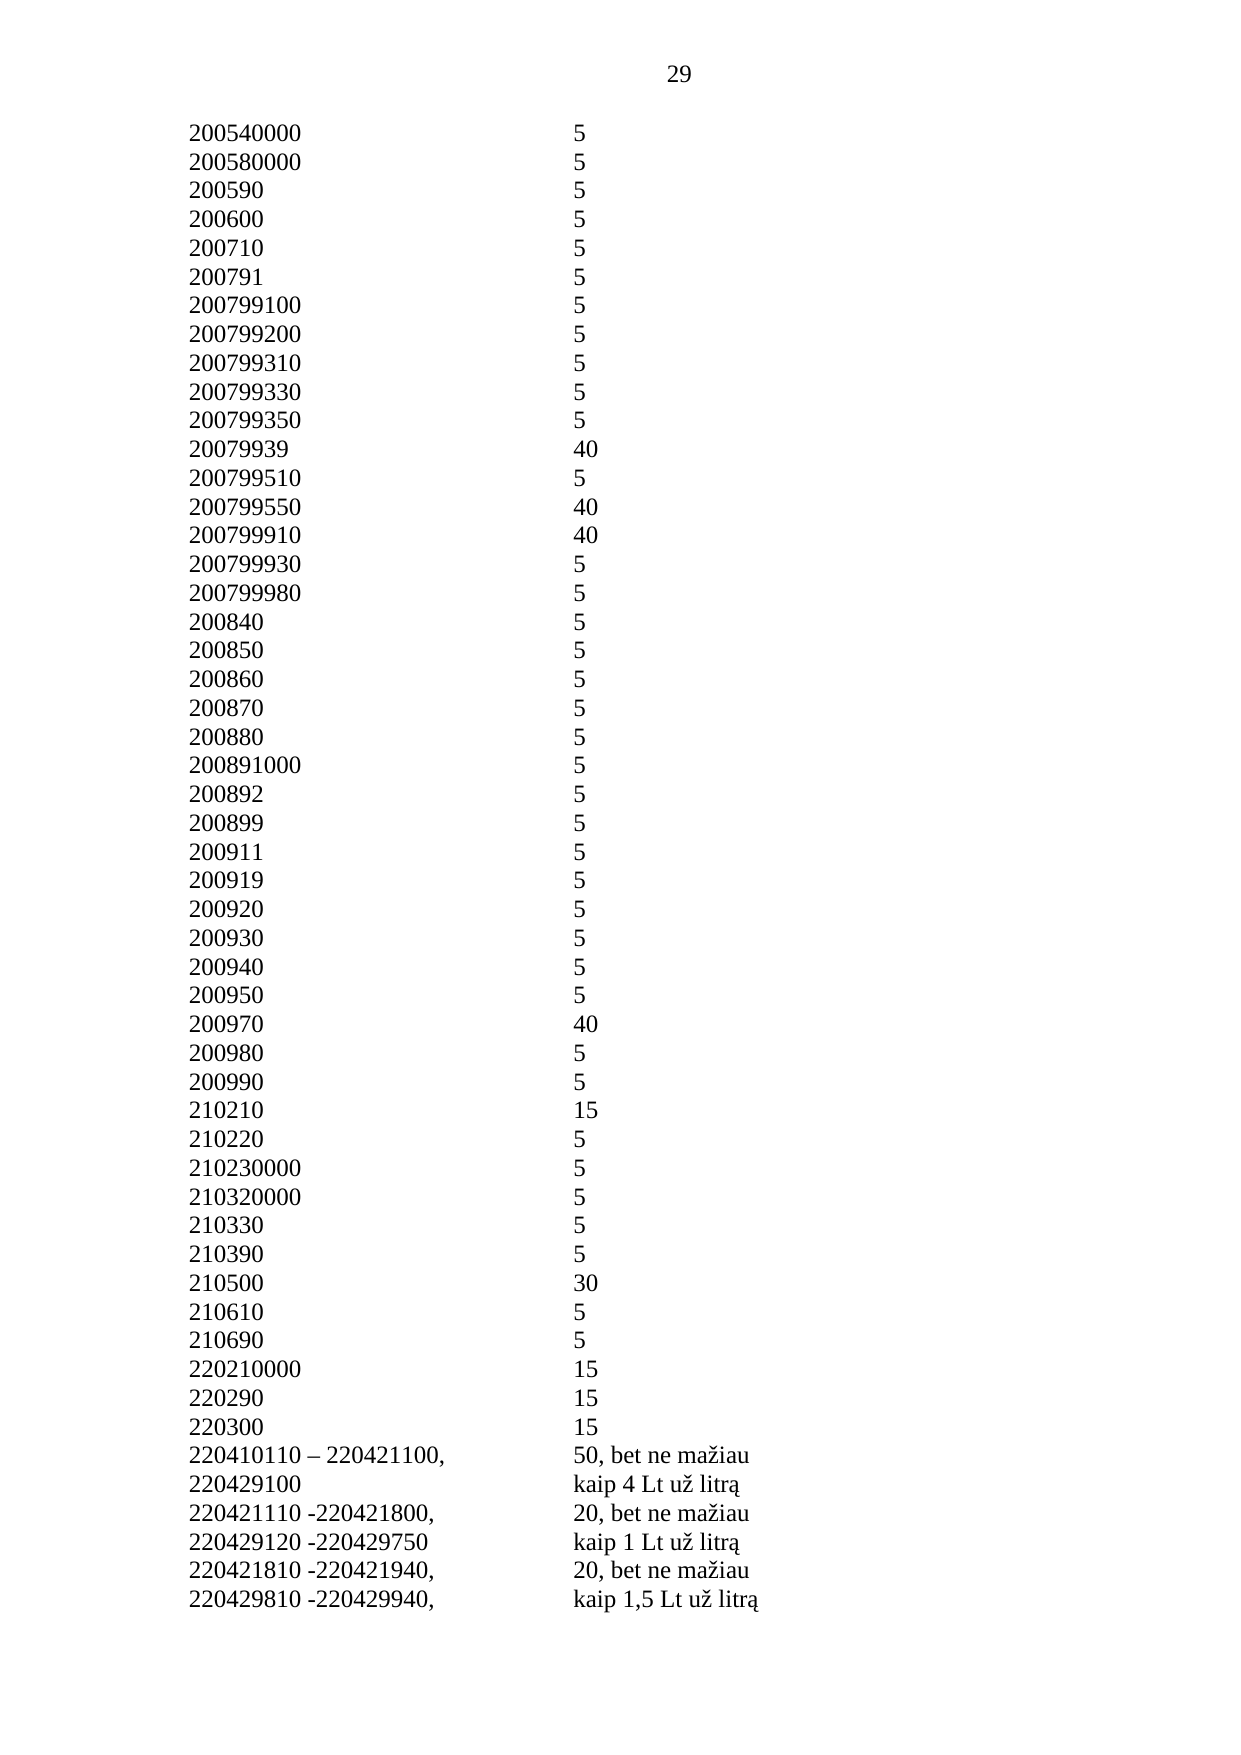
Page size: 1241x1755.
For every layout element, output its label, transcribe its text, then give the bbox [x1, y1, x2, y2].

table_cell 5 [562, 894, 1181, 923]
table_cell 200870 [177, 693, 562, 722]
table_cell 200940 [177, 952, 562, 981]
table_cell 5 [562, 722, 1181, 751]
table_cell 200799980 [177, 578, 562, 607]
table_cell 200590 [177, 176, 562, 204]
table_cell 200799930 [177, 549, 562, 578]
table_cell 5 [562, 1297, 1181, 1326]
table_cell 200899 [177, 808, 562, 837]
table_cell 5 [562, 118, 1181, 147]
table_cell 200540000 [177, 118, 562, 147]
table_cell 5 [562, 463, 1181, 492]
table_cell 210210 [177, 1096, 562, 1124]
table_cell 5 [562, 1211, 1181, 1239]
table_cell 15 [562, 1383, 1181, 1412]
table_cell 5 [562, 693, 1181, 722]
table_cell 220410110 – 220421100, [177, 1441, 562, 1469]
table_cell 5 [562, 866, 1181, 894]
table_cell 5 [562, 1067, 1181, 1096]
table_cell 220300 [177, 1412, 562, 1441]
table_cell 210220 [177, 1124, 562, 1153]
table_cell 5 [562, 952, 1181, 981]
table_cell 5 [562, 1182, 1181, 1211]
table_cell 220421810 -220421940, [177, 1556, 562, 1584]
table_cell 220210000 [177, 1354, 562, 1383]
table_cell 15 [562, 1096, 1181, 1124]
table_cell 5 [562, 348, 1181, 377]
table_cell 5 [562, 406, 1181, 434]
table_cell 210320000 [177, 1182, 562, 1211]
table_cell 200799200 [177, 319, 562, 348]
table_cell 210690 [177, 1326, 562, 1354]
table_cell 200860 [177, 664, 562, 693]
table_cell 200791 [177, 262, 562, 291]
table_cell 20, bet ne mažiau [562, 1498, 1181, 1527]
table_cell 5 [562, 1124, 1181, 1153]
table_cell 200920 [177, 894, 562, 923]
table_cell 200799100 [177, 291, 562, 319]
table_cell 5 [562, 664, 1181, 693]
table_cell 220429120 -220429750 [177, 1527, 562, 1556]
table_cell 200880 [177, 722, 562, 751]
table_cell 210500 [177, 1268, 562, 1297]
table_cell 200930 [177, 923, 562, 952]
table_cell 200911 [177, 837, 562, 866]
table_cell 20079939 [177, 434, 562, 463]
table_cell 220429100 [177, 1469, 562, 1498]
table_cell 5 [562, 751, 1181, 779]
table_cell 5 [562, 233, 1181, 262]
table_cell 30 [562, 1268, 1181, 1297]
table_cell 5 [562, 808, 1181, 837]
table_cell 5 [562, 204, 1181, 233]
table_cell 220290 [177, 1383, 562, 1412]
table_cell 5 [562, 607, 1181, 636]
table_cell 220421110 -220421800, [177, 1498, 562, 1527]
table_cell 200990 [177, 1067, 562, 1096]
table_cell 40 [562, 1009, 1181, 1038]
table_cell 40 [562, 492, 1181, 521]
table_cell 200840 [177, 607, 562, 636]
table_cell 5 [562, 262, 1181, 291]
table_cell 200970 [177, 1009, 562, 1038]
table_cell 200799910 [177, 521, 562, 549]
table_cell 40 [562, 521, 1181, 549]
table_cell 200580000 [177, 147, 562, 176]
table_cell 5 [562, 923, 1181, 952]
table_cell kaip 1 Lt už litrą [562, 1527, 1181, 1556]
table_cell 50, bet ne mažiau [562, 1441, 1181, 1469]
table_cell 210610 [177, 1297, 562, 1326]
table_cell 5 [562, 837, 1181, 866]
table_cell 5 [562, 1038, 1181, 1067]
table_cell kaip 1,5 Lt už litrą [562, 1584, 1181, 1613]
table_cell 40 [562, 434, 1181, 463]
table_cell 200892 [177, 779, 562, 808]
table_cell 5 [562, 981, 1181, 1009]
table_cell kaip 4 Lt už litrą [562, 1469, 1181, 1498]
table_cell 200799310 [177, 348, 562, 377]
table_cell 5 [562, 1153, 1181, 1182]
table_cell 210390 [177, 1239, 562, 1268]
table_cell 200600 [177, 204, 562, 233]
table_cell 200950 [177, 981, 562, 1009]
table_cell 200919 [177, 866, 562, 894]
table_cell 5 [562, 291, 1181, 319]
table_cell 5 [562, 636, 1181, 664]
table_cell 200850 [177, 636, 562, 664]
table_cell 5 [562, 578, 1181, 607]
table_cell 5 [562, 319, 1181, 348]
table_cell 5 [562, 779, 1181, 808]
table_cell 210230000 [177, 1153, 562, 1182]
table_cell 20, bet ne mažiau [562, 1556, 1181, 1584]
table_cell 15 [562, 1412, 1181, 1441]
table_cell 220429810 -220429940, [177, 1584, 562, 1613]
table_cell 200799510 [177, 463, 562, 492]
table_cell 5 [562, 377, 1181, 406]
table_cell 200980 [177, 1038, 562, 1067]
table_cell 5 [562, 1326, 1181, 1354]
table_cell 200891000 [177, 751, 562, 779]
table_cell 5 [562, 147, 1181, 176]
table_cell 200710 [177, 233, 562, 262]
table_cell 15 [562, 1354, 1181, 1383]
table_cell 5 [562, 176, 1181, 204]
table_cell 200799550 [177, 492, 562, 521]
table_cell 200799330 [177, 377, 562, 406]
table_cell 200799350 [177, 406, 562, 434]
table_cell 5 [562, 549, 1181, 578]
table_cell 5 [562, 1239, 1181, 1268]
table_cell 210330 [177, 1211, 562, 1239]
